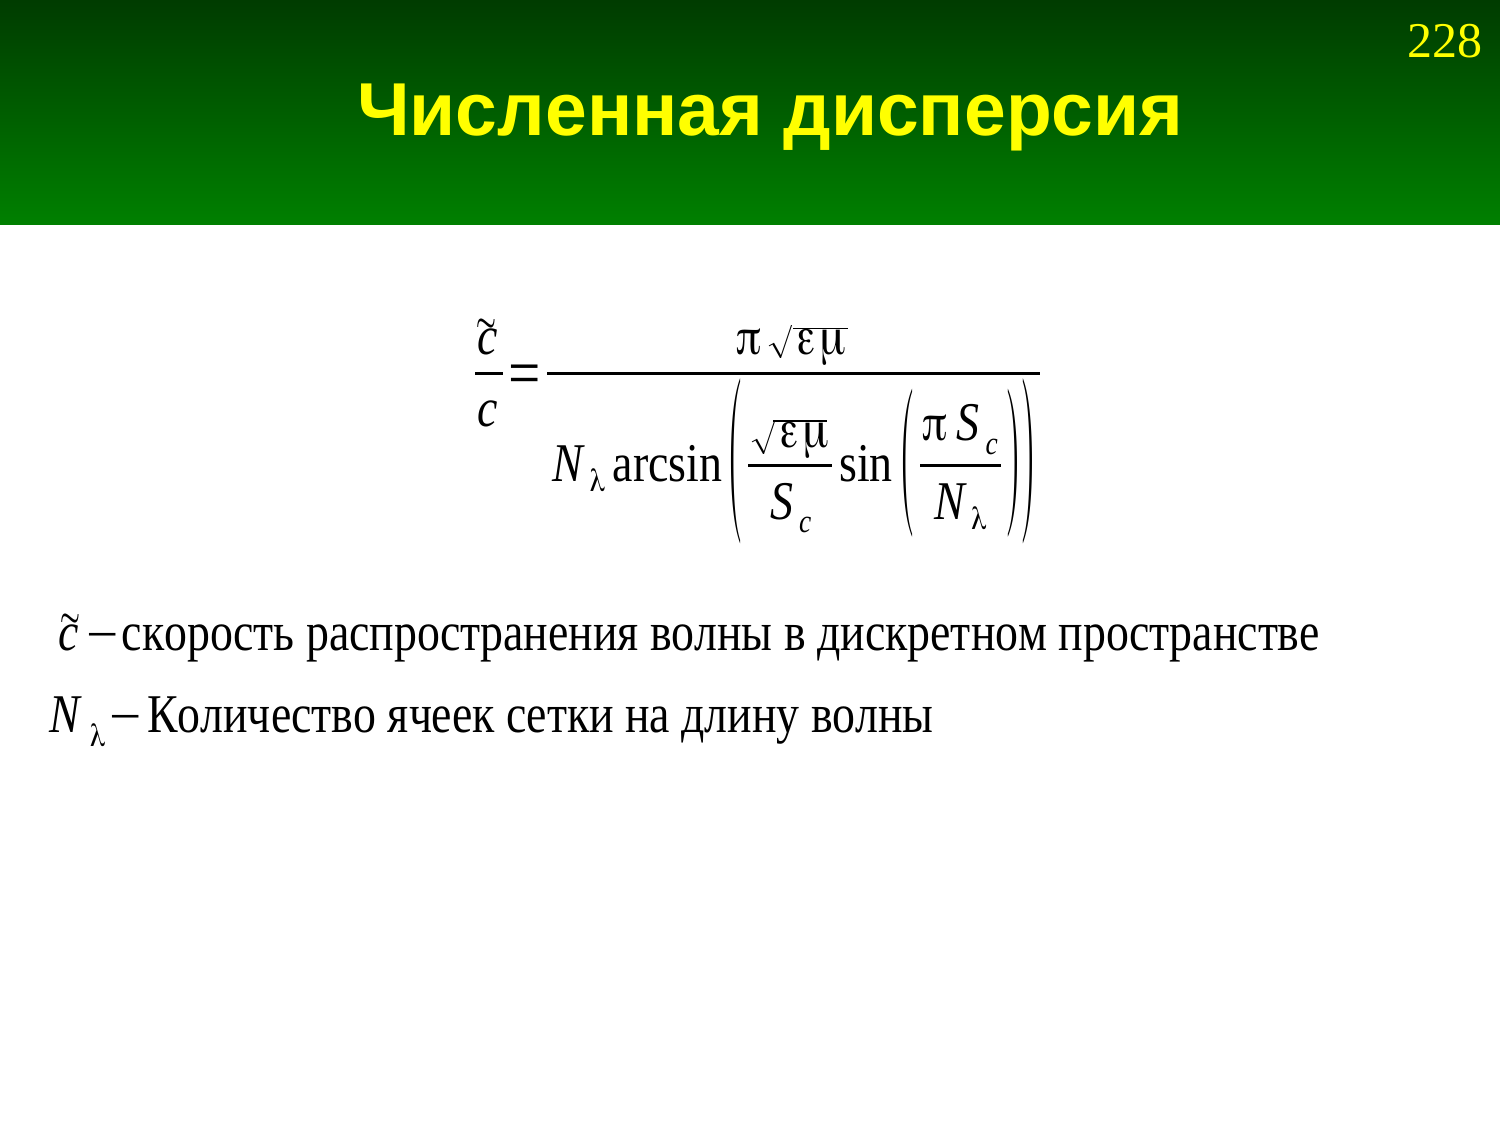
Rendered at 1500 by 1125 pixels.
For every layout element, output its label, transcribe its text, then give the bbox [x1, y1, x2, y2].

chart [35, 685, 942, 747]
chart [460, 307, 1052, 548]
chart [47, 602, 1331, 664]
title Численная дисперсия [100, 7, 1441, 204]
